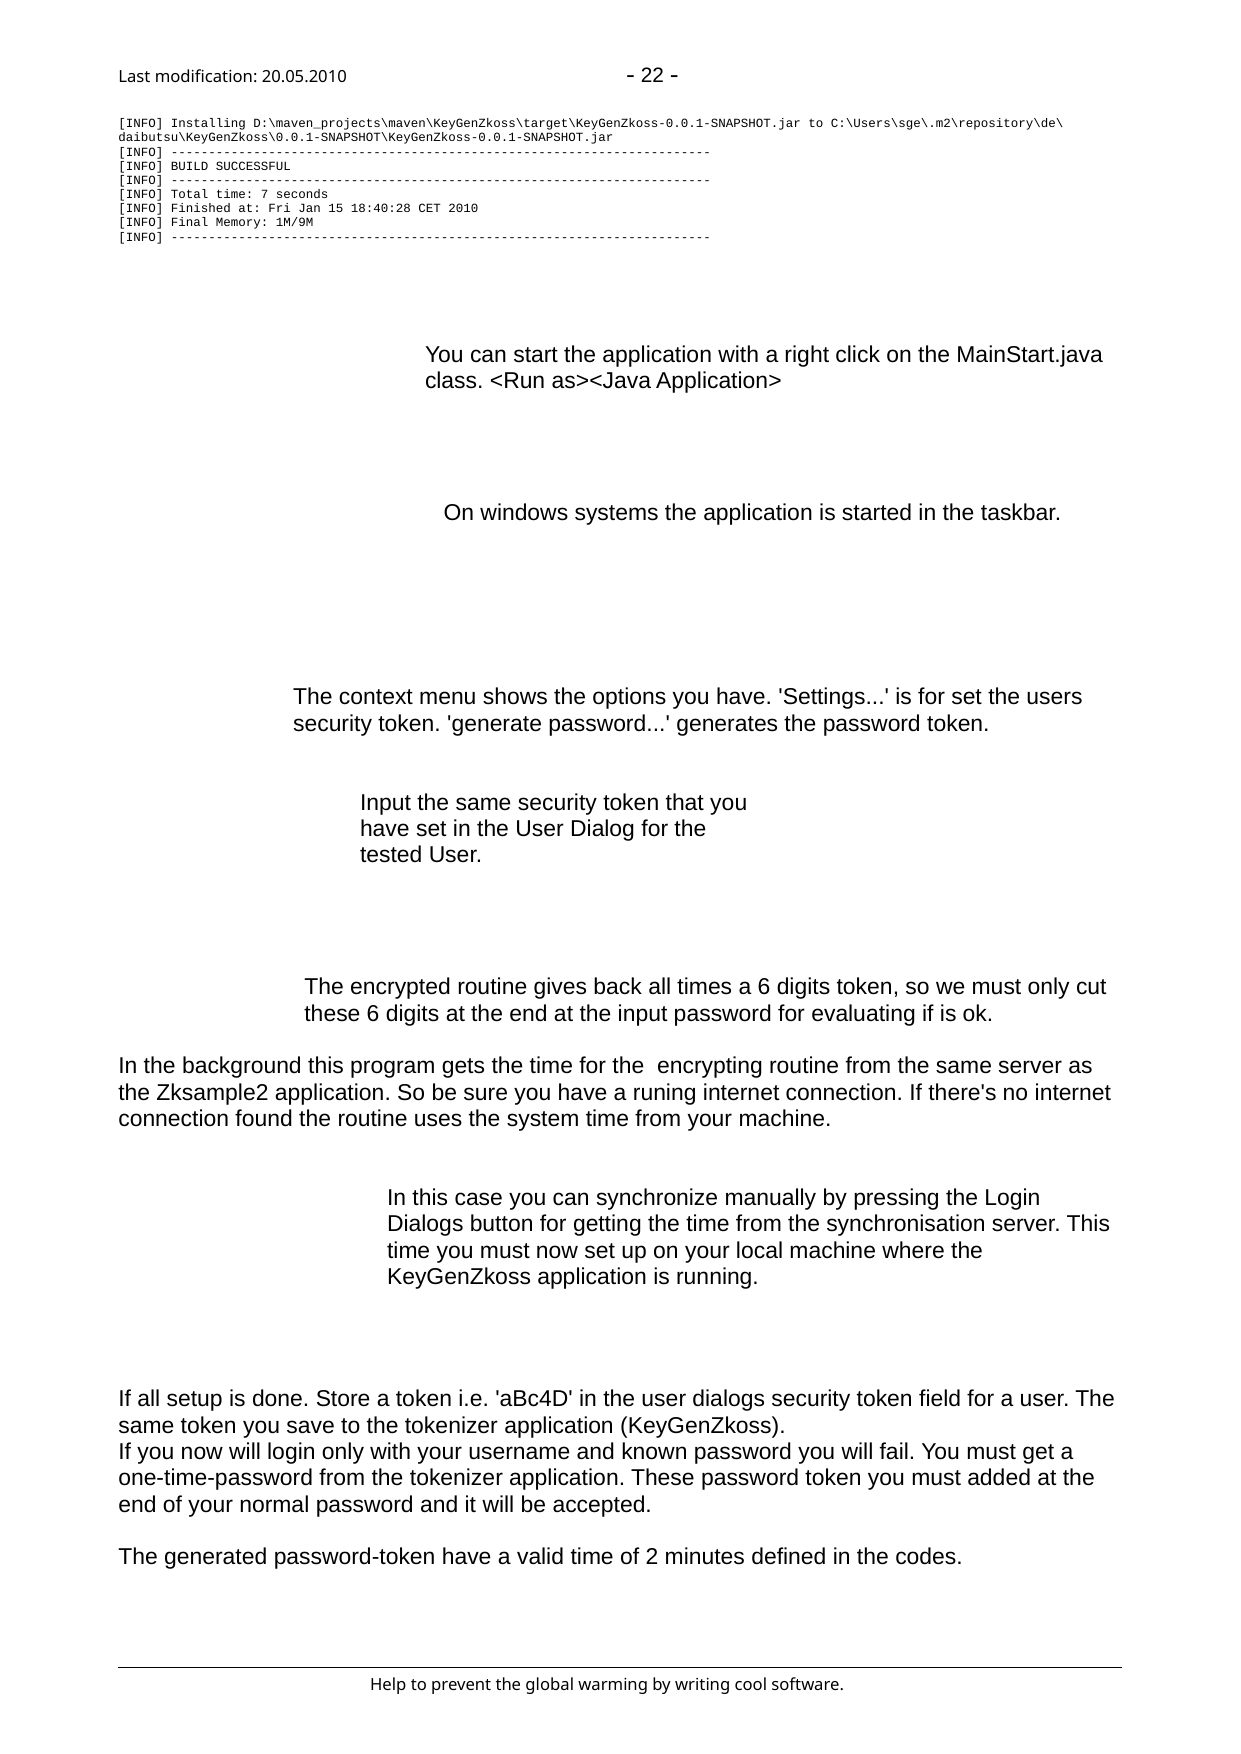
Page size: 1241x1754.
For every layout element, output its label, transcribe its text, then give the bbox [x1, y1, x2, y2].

text [INFO] Total time: 7 seconds [118, 188, 1122, 202]
text [INFO] ------------------------------------------------------------------------ [118, 174, 1122, 188]
text [INFO] Final Memory: 1M/9M [118, 216, 1122, 231]
text [INFO] ------------------------------------------------------------------------ [118, 146, 1122, 160]
text If you now will login only with your username and known password you will fail. You must get a one-time-password from the tokenizer application. These password token you must added at the end of your normal password and it will be accepted. [118, 1438, 1122, 1517]
text [INFO] BUILD SUCCESSFUL [118, 160, 1122, 174]
text If all setup is done. Store a token i.e. 'aBc4D' in the user dialogs security token field for a user. The same token you save to the tokenizer application (KeyGenZkoss). [118, 1385, 1122, 1438]
text The generated password-token have a valid time of 2 minutes defined in the codes. [118, 1543, 1122, 1570]
text In this case you can synchronize manually by pressing the Login Dialogs button for getting the time from the synchronisation server. This time you must now set up on your local machine where the KeyGenZkoss application is running. [118, 1184, 1122, 1289]
text On windows systems the application is started in the taskbar. [118, 499, 1122, 525]
text The context menu shows the options you have. 'Settings...' is for set the users security token. 'generate password...' generates the password token. [118, 683, 1122, 736]
text The encrypted routine gives back all times a 6 digits token, so we must only cut these 6 digits at the end at the input password for evaluating if is ok. [118, 973, 1122, 1026]
text You can start the application with a right click on the MainStart.java class. <Run as><Java Application> [118, 341, 1122, 393]
text In the background this program gets the time for the encrypting routine from the same server as the Zksample2 application. So be sure you have a runing internet connection. If there's no internet connection found the routine uses the system time from your machine. [118, 1052, 1122, 1131]
text [INFO] Finished at: Fri Jan 15 18:40:28 CET 2010 [118, 202, 1122, 216]
text [INFO] ------------------------------------------------------------------------ [118, 231, 1122, 245]
text Input the same security token that you have set in the User Dialog for the tested User. [118, 789, 1122, 868]
text [INFO] Installing D:\maven_projects\maven\KeyGenZkoss\target\KeyGenZkoss-0.0.1-SNAPSHOT.jar to C:\Users\sge\.m2\repository\de\daibutsu\KeyGenZkoss\0.0.1-SNAPSHOT\KeyGenZkoss-0.0.1-SNAPSHOT.jar [118, 117, 1122, 146]
